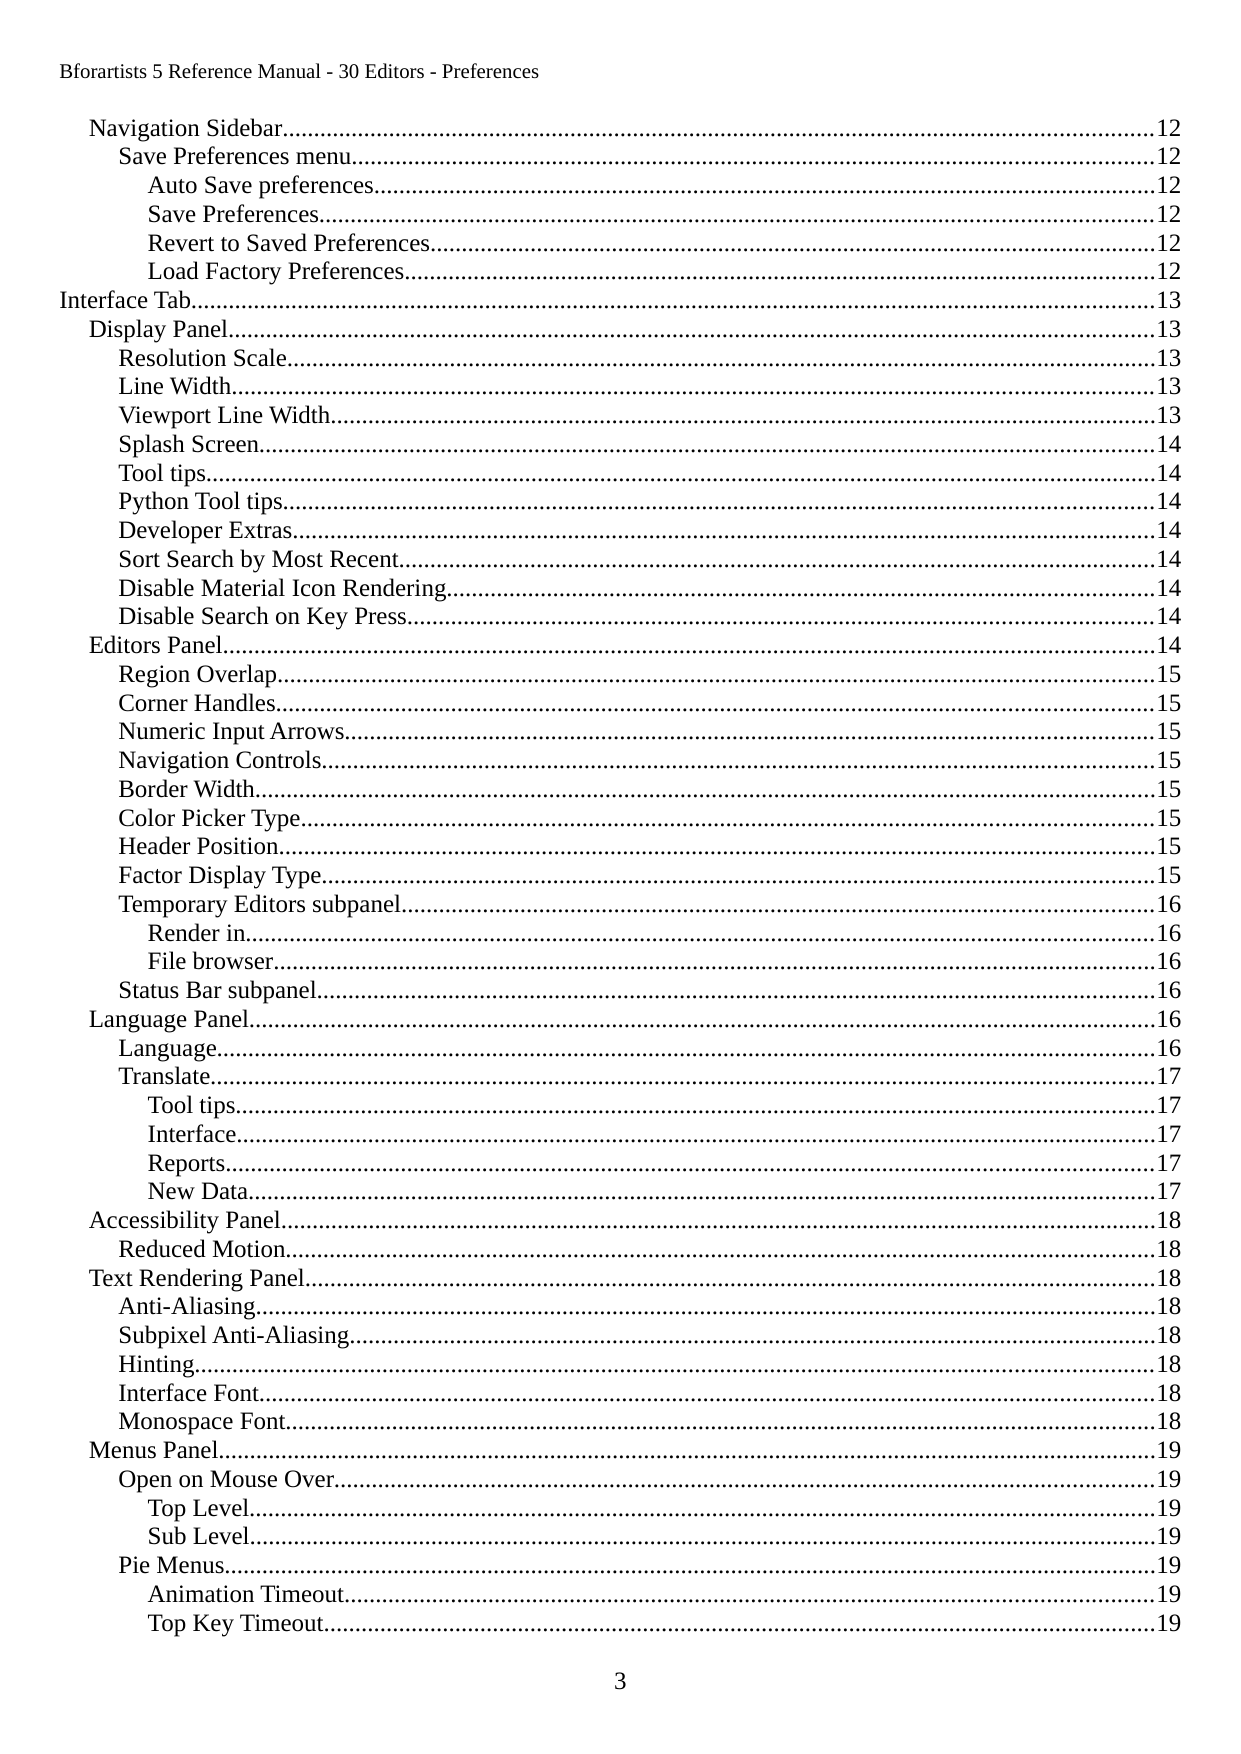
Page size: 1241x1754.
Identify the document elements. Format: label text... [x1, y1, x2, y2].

text Top Key Timeout 19 [147, 1608, 1181, 1636]
text Top Level 19 [147, 1493, 1181, 1521]
text Numeric Input Arrows 15 [118, 716, 1181, 745]
text Navigation Sidebar 12 [88, 113, 1181, 141]
text Monospace Font 18 [118, 1406, 1181, 1435]
text Factor Display Type 15 [118, 860, 1181, 889]
text Resolution Scale 13 [118, 343, 1181, 371]
text Reduced Motion 18 [118, 1234, 1181, 1263]
text Interface Tab 13 [59, 285, 1181, 314]
text Navigation Controls 15 [118, 745, 1181, 774]
text Header Position 15 [118, 831, 1181, 860]
text Accessibility Panel 18 [88, 1205, 1181, 1234]
text Hinting 18 [118, 1349, 1181, 1378]
text Translate 17 [118, 1061, 1181, 1090]
text Display Panel 13 [88, 314, 1181, 343]
text Viewport Line Width 13 [118, 400, 1181, 429]
text Interface 17 [147, 1119, 1181, 1148]
text Interface Font 18 [118, 1378, 1181, 1406]
text Render in 16 [147, 918, 1181, 946]
text Subpixel Anti-Aliasing 18 [118, 1320, 1181, 1349]
text File browser 16 [147, 946, 1181, 975]
text Disable Material Icon Rendering 14 [118, 573, 1181, 601]
text Temporary Editors subpanel 16 [118, 889, 1181, 918]
text Auto Save preferences 12 [147, 170, 1181, 199]
text Sort Search by Most Recent 14 [118, 544, 1181, 573]
text Color Picker Type 15 [118, 803, 1181, 831]
text Status Bar subpanel 16 [118, 975, 1181, 1004]
text Tool tips 14 [118, 458, 1181, 486]
text Language 16 [118, 1033, 1181, 1061]
text Region Overlap 15 [118, 659, 1181, 688]
text New Data 17 [147, 1176, 1181, 1205]
text Save Preferences menu 12 [118, 141, 1181, 170]
text Disable Search on Key Press 14 [118, 601, 1181, 630]
text Corner Handles 15 [118, 688, 1181, 716]
text Language Panel 16 [88, 1004, 1181, 1033]
text Python Tool tips 14 [118, 486, 1181, 515]
text Editors Panel 14 [88, 630, 1181, 659]
text Line Width 13 [118, 371, 1181, 400]
text Menus Panel 19 [88, 1435, 1181, 1464]
text Reports 17 [147, 1148, 1181, 1176]
text Border Width 15 [118, 774, 1181, 803]
text Developer Extras 14 [118, 515, 1181, 544]
text Sub Level 19 [147, 1521, 1181, 1550]
text Text Rendering Panel 18 [88, 1263, 1181, 1291]
text Pie Menus 19 [118, 1550, 1181, 1579]
text Anti-Aliasing 18 [118, 1291, 1181, 1320]
text Animation Timeout 19 [147, 1579, 1181, 1608]
text Save Preferences 12 [147, 199, 1181, 228]
text Open on Mouse Over 19 [118, 1464, 1181, 1493]
text Revert to Saved Preferences 12 [147, 228, 1181, 256]
text Load Factory Preferences 12 [147, 256, 1181, 285]
text Tool tips 17 [147, 1090, 1181, 1119]
text Splash Screen 14 [118, 429, 1181, 458]
